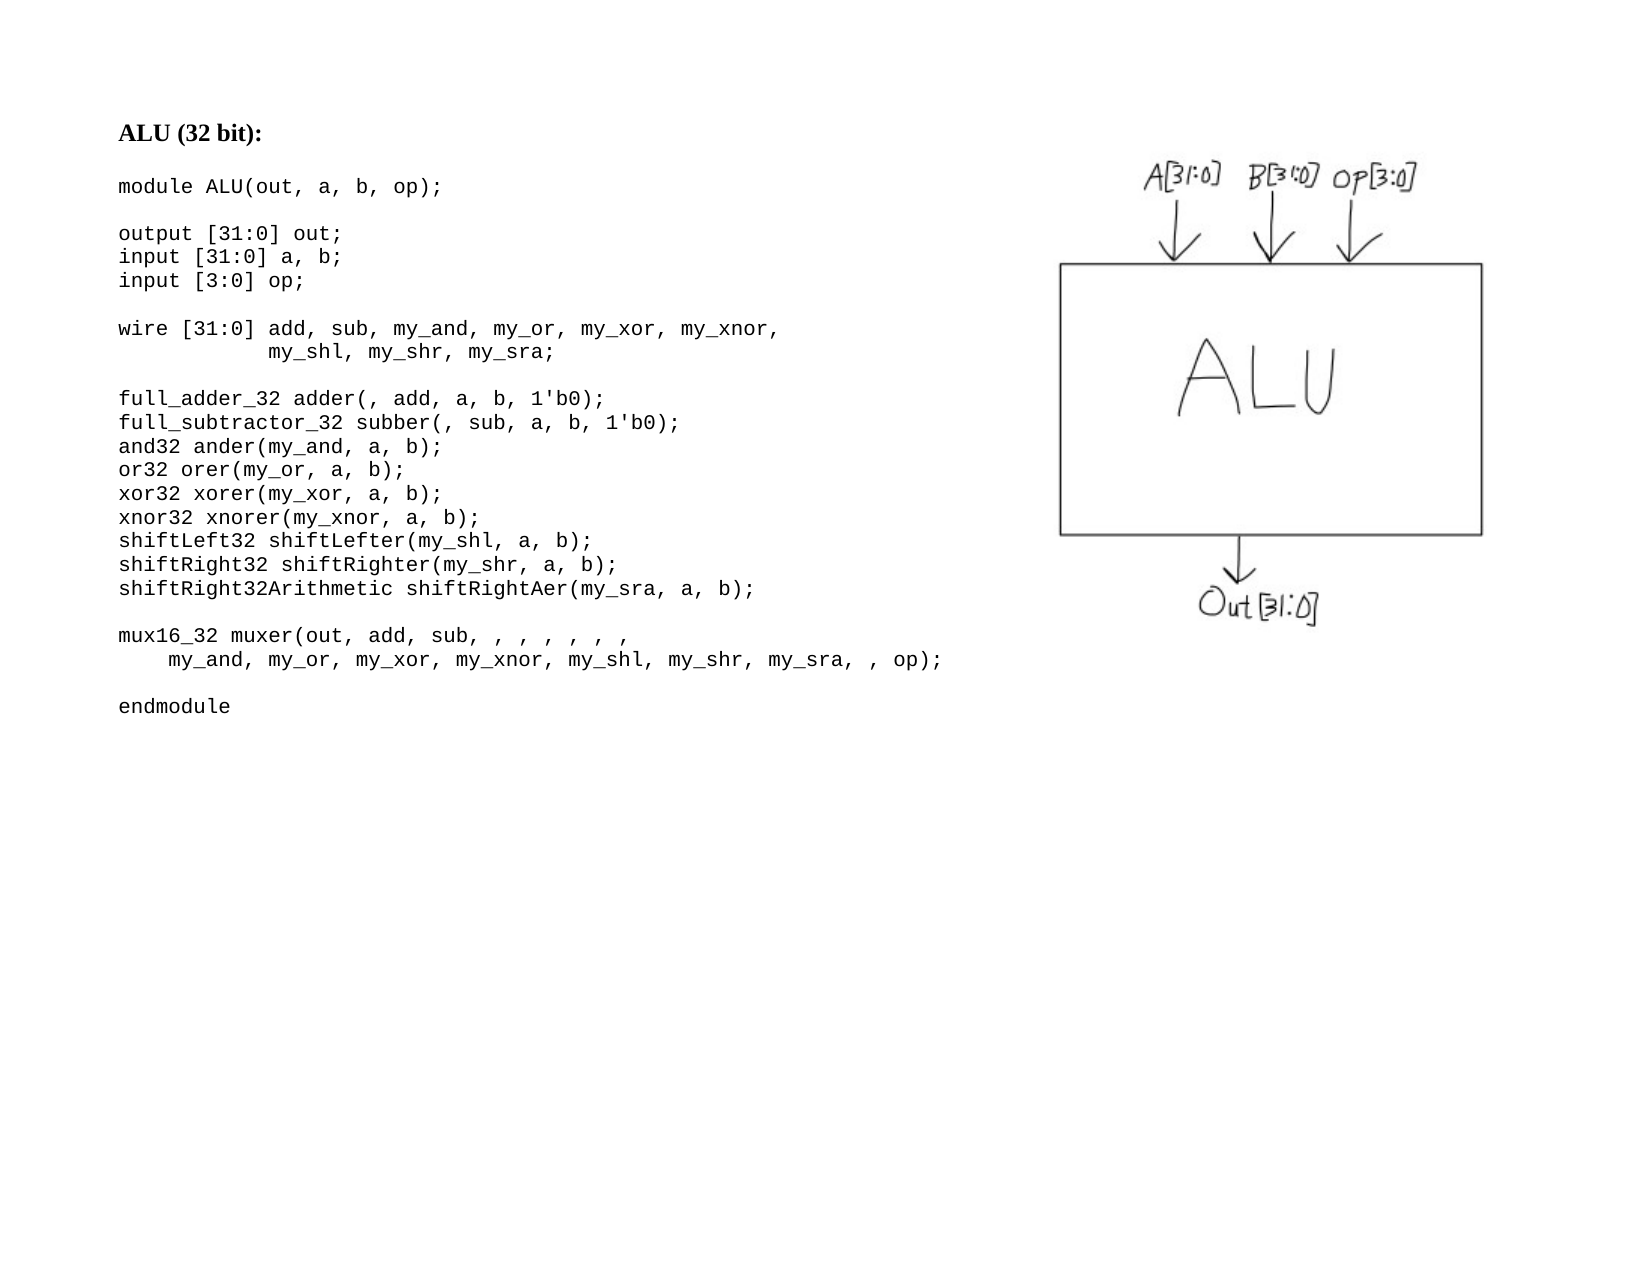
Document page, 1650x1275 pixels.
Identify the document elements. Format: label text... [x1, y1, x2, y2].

text module ALU(out, a, b, op); [118, 176, 1006, 199]
text my_shl, my_shr, my_sra; [118, 341, 1006, 365]
text input [31:0] a, b; [118, 247, 1006, 270]
text or32 orer(my_or, a, b); [118, 459, 1006, 483]
text shiftRight32Arithmetic shiftRightAer(my_sra, a, b); [118, 578, 1006, 601]
text xnor32 xnorer(my_xnor, a, b); [118, 507, 1006, 530]
text mux16_32 muxer(out, add, sub, , , , , , , [118, 625, 1532, 648]
text input [3:0] op; [118, 270, 1006, 294]
text output [31:0] out; [118, 223, 1006, 247]
text full_adder_32 adder(, add, a, b, 1'b0); [118, 388, 1006, 412]
text shiftLeft32 shiftLefter(my_shl, a, b); [118, 530, 1006, 554]
picture [1006, 140, 1523, 642]
text wire [31:0] add, sub, my_and, my_or, my_xor, my_xnor, [118, 317, 1006, 341]
text ALU (32 bit): [118, 118, 1532, 147]
text full_subtractor_32 subber(, sub, a, b, 1'b0); [118, 412, 1006, 436]
text endmodule [118, 696, 1532, 719]
text xor32 xorer(my_xor, a, b); [118, 483, 1006, 507]
text shiftRight32 shiftRighter(my_shr, a, b); [118, 554, 1006, 578]
text and32 ander(my_and, a, b); [118, 436, 1006, 459]
text my_and, my_or, my_xor, my_xnor, my_shl, my_shr, my_sra, , op); [118, 648, 1532, 672]
